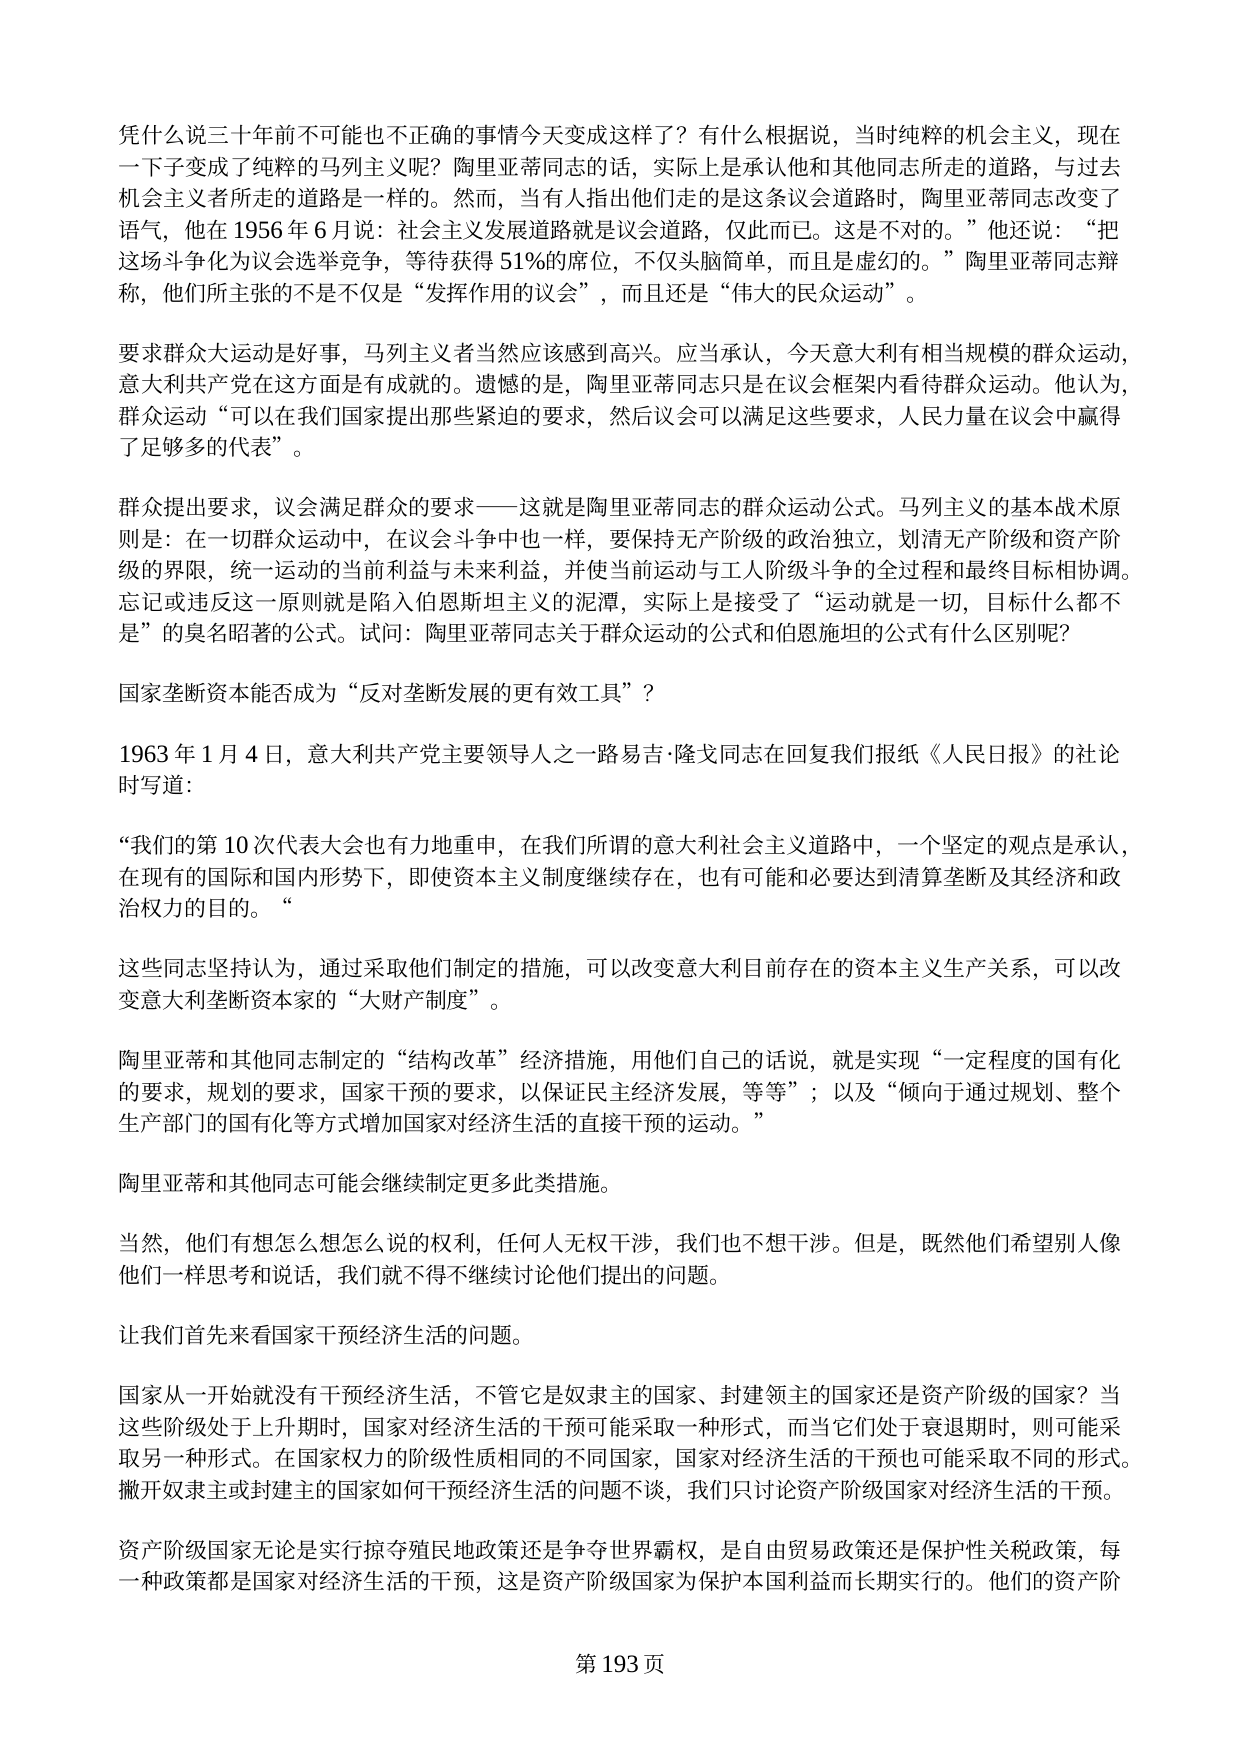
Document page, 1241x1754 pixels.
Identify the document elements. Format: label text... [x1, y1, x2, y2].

text 群众提出要求，议会满足群众的要求——这就是陶里亚蒂同志的群众运动公式。马列主义的基本战术原则是：在一切群众运动中，在议会斗争中也一样，要保持无产阶级的政治独立，划清无产阶级和资产阶级的界限，统一运动的当前利益与未来利益，并使当前运动与工人阶级斗争的全过程和最终目标相协调。忘记或违反这一原则就是陷入伯恩斯坦主义的泥潭，实际上是接受了“运动就是一切，目标什么都不是”的臭名昭著的公式。试问：陶里亚蒂同志关于群众运动的公式和伯恩施坦的公式有什么区别呢？ [118, 491, 1122, 648]
text 国家垄断资本能否成为“反对垄断发展的更有效工具”？ [118, 677, 1122, 708]
text “我们的第10次代表大会也有力地重申，在我们所谓的意大利社会主义道路中，一个坚定的观点是承认，在现有的国际和国内形势下，即使资本主义制度继续存在，也有可能和必要达到清算垄断及其经济和政治权力的目的。“ [118, 828, 1122, 923]
text 这些同志坚持认为，通过采取他们制定的措施，可以改变意大利目前存在的资本主义生产关系，可以改变意大利垄断资本家的“大财产制度”。 [118, 952, 1122, 1014]
text 1963年1月4日，意大利共产党主要领导人之一路易吉·隆戈同志在回复我们报纸《人民日报》的社论时写道： [118, 737, 1122, 800]
text 陶里亚蒂和其他同志可能会继续制定更多此类措施。 [118, 1166, 1122, 1198]
text 要求群众大运动是好事，马列主义者当然应该感到高兴。应当承认，今天意大利有相当规模的群众运动，意大利共产党在这方面是有成就的。遗憾的是，陶里亚蒂同志只是在议会框架内看待群众运动。他认为，群众运动“可以在我们国家提出那些紧迫的要求，然后议会可以满足这些要求，人民力量在议会中赢得了足够多的代表”。 [118, 336, 1122, 462]
text 让我们首先来看国家干预经济生活的问题。 [118, 1318, 1122, 1350]
text 资产阶级国家无论是实行掠夺殖民地政策还是争夺世界霸权，是自由贸易政策还是保护性关税政策，每一种政策都是国家对经济生活的干预，这是资产阶级国家为保护本国利益而长期实行的。他们的资产阶 [118, 1533, 1122, 1596]
text 当然，他们有想怎么想怎么说的权利，任何人无权干涉，我们也不想干涉。但是，既然他们希望别人像他们一样思考和说话，我们就不得不继续讨论他们提出的问题。 [118, 1227, 1122, 1289]
text 凭什么说三十年前不可能也不正确的事情今天变成这样了？有什么根据说，当时纯粹的机会主义，现在一下子变成了纯粹的马列主义呢？陶里亚蒂同志的话，实际上是承认他和其他同志所走的道路，与过去机会主义者所走的道路是一样的。然而，当有人指出他们走的是这条议会道路时，陶里亚蒂同志改变了语气，他在1956年6月说：社会主义发展道路就是议会道路，仅此而已。这是不对的。”他还说：“把这场斗争化为议会选举竞争，等待获得51%的席位，不仅头脑简单，而且是虚幻的。”陶里亚蒂同志辩称，他们所主张的不是不仅是“发挥作用的议会”，而且还是“伟大的民众运动”。 [118, 118, 1122, 307]
text 陶里亚蒂和其他同志制定的“结构改革”经济措施，用他们自己的话说，就是实现“一定程度的国有化的要求，规划的要求，国家干预的要求，以保证民主经济发展，等等”；以及“倾向于通过规划、整个生产部门的国有化等方式增加国家对经济生活的直接干预的运动。” [118, 1043, 1122, 1138]
text 国家从一开始就没有干预经济生活，不管它是奴隶主的国家、封建领主的国家还是资产阶级的国家？当这些阶级处于上升期时，国家对经济生活的干预可能采取一种形式，而当它们处于衰退期时，则可能采取另一种形式。在国家权力的阶级性质相同的不同国家，国家对经济生活的干预也可能采取不同的形式。撇开奴隶主或封建主的国家如何干预经济生活的问题不谈，我们只讨论资产阶级国家对经济生活的干预。 [118, 1378, 1122, 1504]
